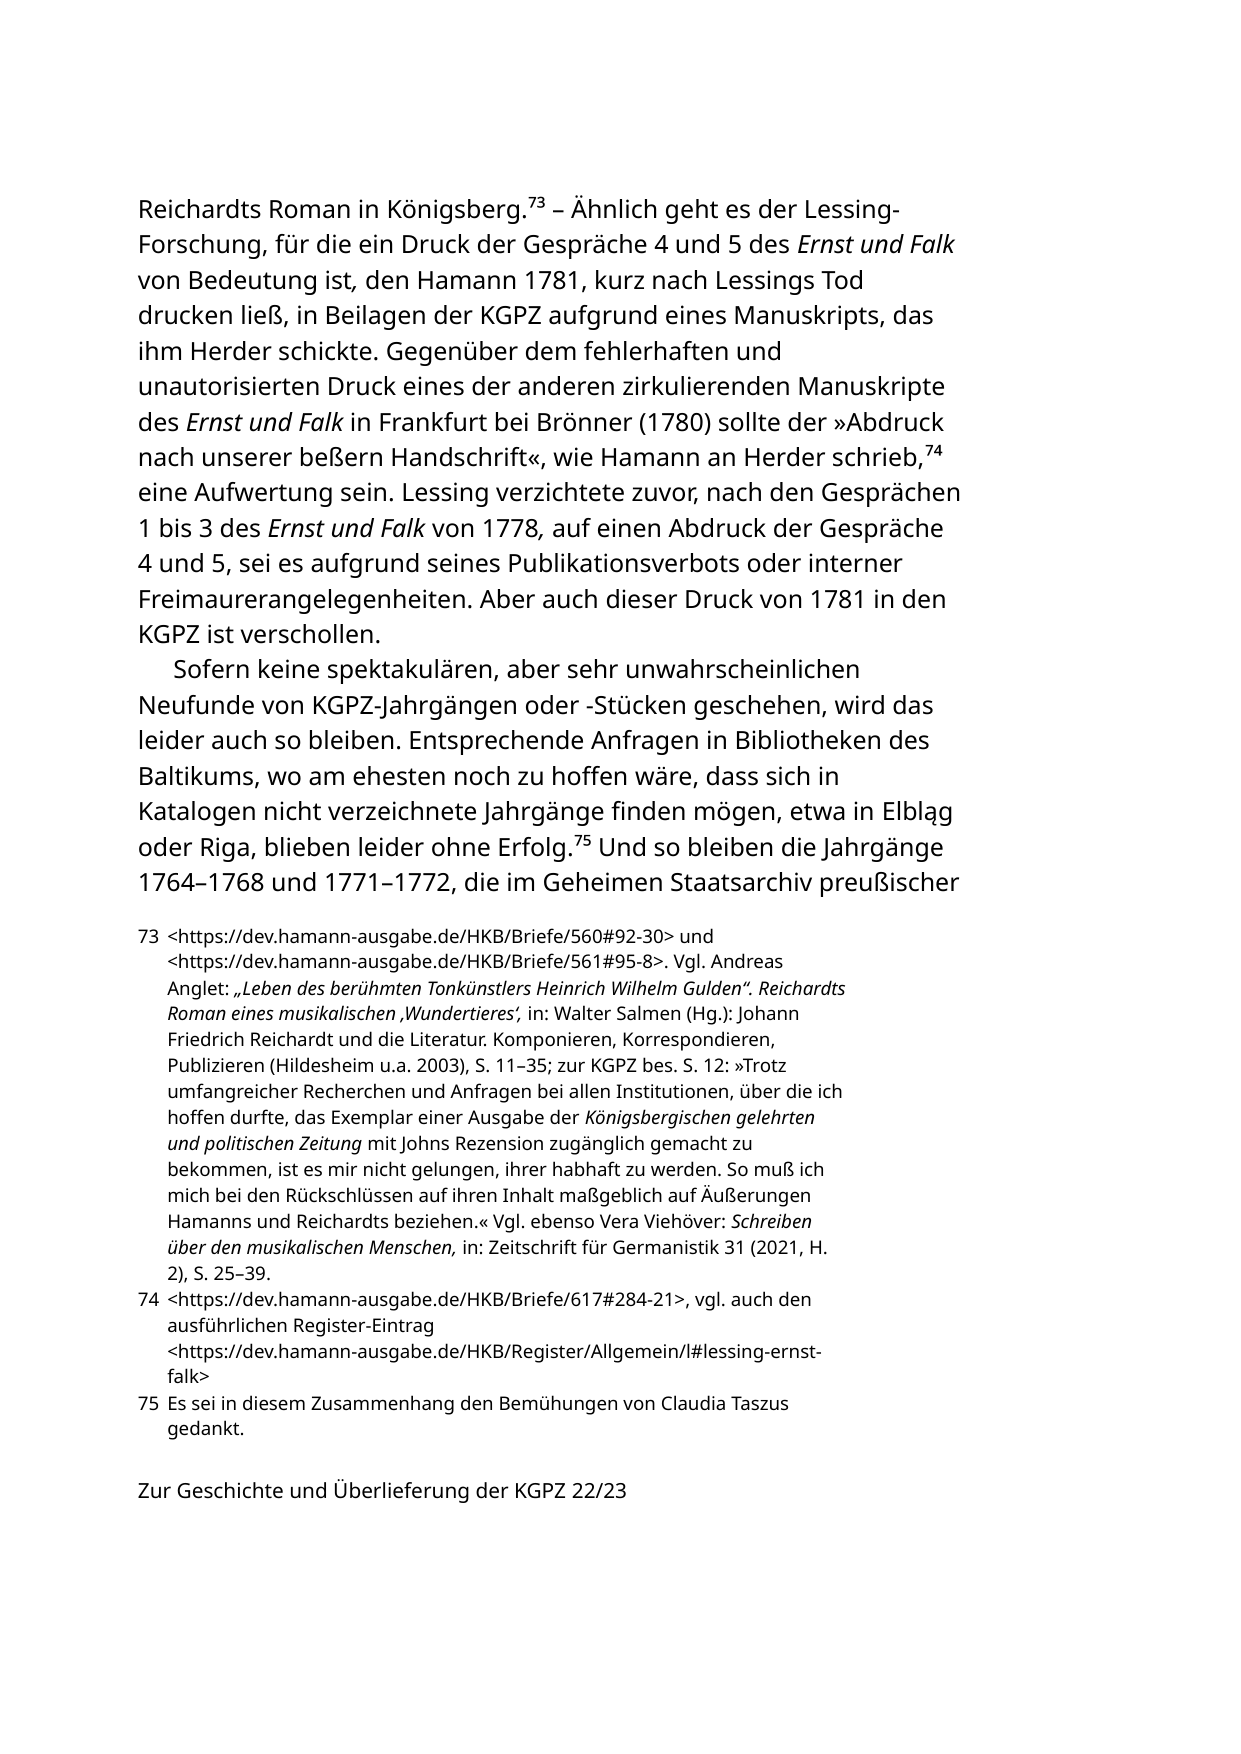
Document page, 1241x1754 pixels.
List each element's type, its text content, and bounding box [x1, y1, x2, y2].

text <https://dev.hamann-ausgabe.de/HKB/Briefe/617#284-21>, vgl. auch den ausführlichen Register-Eintrag <https://dev.hamann-ausgabe.de/HKB/Register/Allgemein/l#lessing-ernst-falk> [138, 1285, 846, 1389]
text Es sei in diesem Zusammenhang den Bemühungen von Claudia Taszus gedankt. [138, 1389, 846, 1441]
text Sofern keine spektakulären, aber sehr unwahrscheinlichen Neufunde von KGPZ-Jahrgängen oder -Stücken geschehen, wird das leider auch so bleiben. Entsprechende Anfragen in Bibliotheken des Baltikums, wo am ehesten noch zu hoffen wäre, dass sich in Katalogen nicht verzeichnete Jahrgänge finden mögen, etwa in Elbląg oder Riga, blieben leider ohne Erfolg. Und so bleiben die Jahrgänge 1764–1768 und 1771–1772, die im Geheimen Staatsarchiv preußischer [138, 651, 964, 898]
text <https://dev.hamann-ausgabe.de/HKB/Briefe/560#92-30> und <https://dev.hamann-ausgabe.de/HKB/Briefe/561#95-8>. Vgl. Andreas Anglet: „Leben des berühmten Tonkünstlers Heinrich Wilhelm Gulden“. Reichardts Roman eines musikalischen ‚Wundertieres‘, in: Walter Salmen (Hg.): Johann Friedrich Reichardt und die Literatur. Komponieren, Korrespondieren, Publizieren (Hildesheim u.a. 2003), S. 11–35; zur KGPZ bes. S. 12: »Trotz umfangreicher Recherchen und Anfragen bei allen Institutionen, über die ich hoffen durfte, das Exemplar einer Ausgabe der Königsbergischen gelehrten und politischen Zeitung mit Johns Rezension zugänglich gemacht zu bekommen, ist es mir nicht gelungen, ihrer habhaft zu werden. So muß ich mich bei den Rückschlüssen auf ihren Inhalt maßgeblich auf Äußerungen Hamanns und Reichardts beziehen.« Vgl. ebenso Vera Viehöver: Schreiben über den musikalischen Menschen, in: Zeitschrift für Germanistik 31 (2021, H. 2), S. 25–39. [138, 922, 846, 1285]
text Reichardts Roman in Königsberg. – Ähnlich geht es der Lessing-Forschung, für die ein Druck der Gespräche 4 und 5 des Ernst und Falk von Bedeutung ist, den Hamann 1781, kurz nach Lessings Tod drucken ließ, in Beilagen der KGPZ aufgrund eines Manuskripts, das ihm Herder schickte. Gegenüber dem fehlerhaften und unautorisierten Druck eines der anderen zirkulierenden Manuskripte des Ernst und Falk in Frankfurt bei Brönner (1780) sollte der »Abdruck nach unserer beßern Handschrift«, wie Hamann an Herder schrieb, eine Aufwertung sein. Lessing verzichtete zuvor, nach den Gesprächen 1 bis 3 des Ernst und Falk von 1778, auf einen Abdruck der Gespräche 4 und 5, sei es aufgrund seines Publikationsverbots oder interner Freimaurerangelegenheiten. Aber auch dieser Druck von 1781 in den KGPZ ist verschollen. [138, 190, 964, 651]
